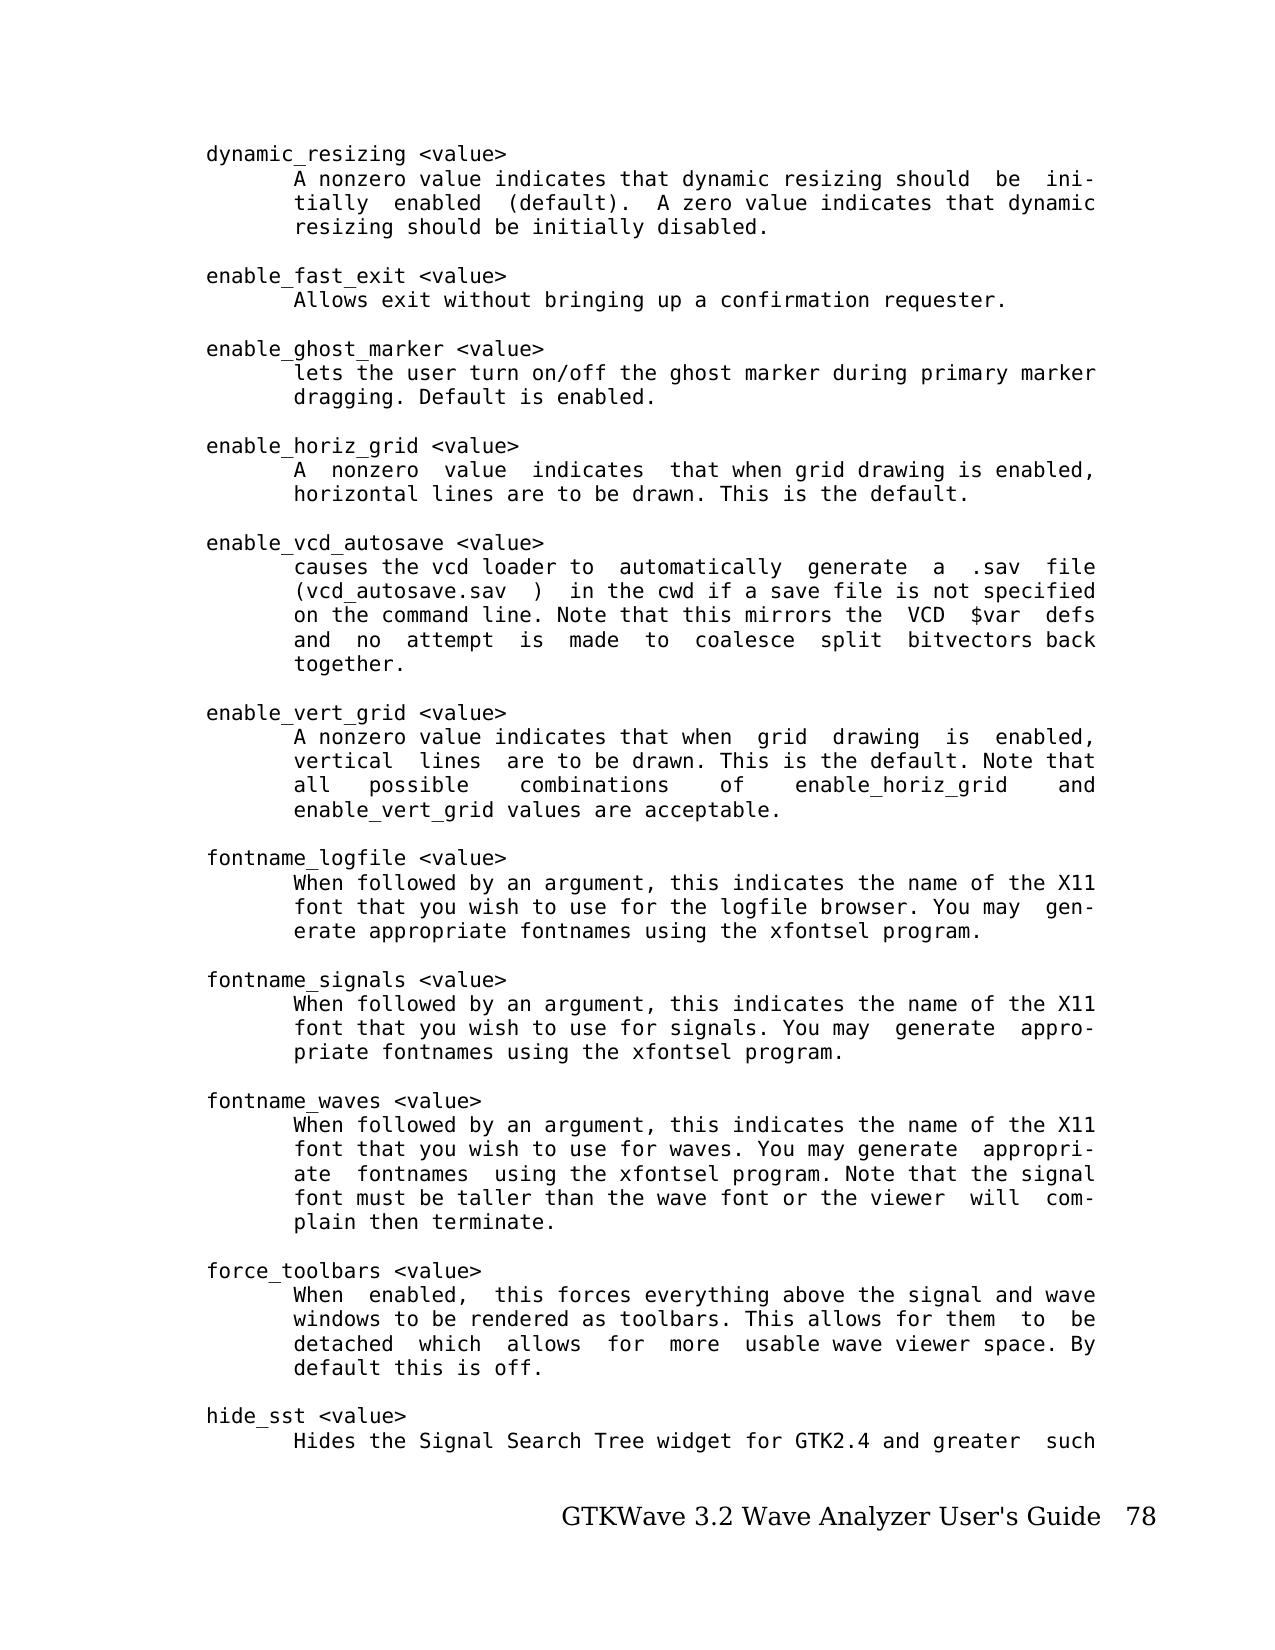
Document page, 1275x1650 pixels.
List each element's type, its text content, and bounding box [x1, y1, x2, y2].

text together. [118, 652, 1157, 676]
text A nonzero value indicates that dynamic resizing should be ini- [118, 167, 1157, 191]
text dynamic_resizing <value> [118, 142, 1157, 167]
text enable_fast_exit <value> [118, 264, 1157, 288]
text on the command line. Note that this mirrors the VCD $var defs [118, 603, 1157, 628]
text font that you wish to use for the logfile browser. You may gen- [118, 895, 1157, 919]
text horizontal lines are to be drawn. This is the default. [118, 482, 1157, 506]
text all possible combinations of enable_horiz_grid and [118, 773, 1157, 798]
text resizing should be initially disabled. [118, 215, 1157, 239]
text (vcd_autosave.sav ) in the cwd if a save file is not specified [118, 579, 1157, 603]
text plain then terminate. [118, 1210, 1157, 1234]
text enable_vcd_autosave <value> [118, 531, 1157, 555]
text font that you wish to use for signals. You may generate appro- [118, 1016, 1157, 1040]
text causes the vcd loader to automatically generate a .sav file [118, 555, 1157, 579]
text enable_vert_grid values are acceptable. [118, 798, 1157, 822]
text ate fontnames using the xfontsel program. Note that the signal [118, 1162, 1157, 1186]
text windows to be rendered as toolbars. This allows for them to be [118, 1307, 1157, 1332]
text enable_horiz_grid <value> [118, 434, 1157, 458]
text erate appropriate fontnames using the xfontsel program. [118, 919, 1157, 943]
text fontname_logfile <value> [118, 846, 1157, 871]
text hide_sst <value> [118, 1404, 1157, 1429]
text default this is off. [118, 1356, 1157, 1380]
text A nonzero value indicates that when grid drawing is enabled, [118, 725, 1157, 749]
text Hides the Signal Search Tree widget for GTK2.4 and greater such [118, 1429, 1157, 1453]
text dragging. Default is enabled. [118, 385, 1157, 409]
text enable_vert_grid <value> [118, 701, 1157, 725]
text detached which allows for more usable wave viewer space. By [118, 1332, 1157, 1356]
text and no attempt is made to coalesce split bitvectors back [118, 628, 1157, 652]
text lets the user turn on/off the ghost marker during primary marker [118, 361, 1157, 385]
text font that you wish to use for waves. You may generate appropri- [118, 1137, 1157, 1162]
text When followed by an argument, this indicates the name of the X11 [118, 1113, 1157, 1137]
text When enabled, this forces everything above the signal and wave [118, 1283, 1157, 1307]
text force_toolbars <value> [118, 1259, 1157, 1283]
text priate fontnames using the xfontsel program. [118, 1040, 1157, 1065]
text A nonzero value indicates that when grid drawing is enabled, [118, 458, 1157, 482]
text fontname_waves <value> [118, 1089, 1157, 1113]
text tially enabled (default). A zero value indicates that dynamic [118, 191, 1157, 215]
text fontname_signals <value> [118, 968, 1157, 992]
text font must be taller than the wave font or the viewer will com- [118, 1186, 1157, 1210]
text Allows exit without bringing up a confirmation requester. [118, 288, 1157, 312]
text When followed by an argument, this indicates the name of the X11 [118, 992, 1157, 1016]
text enable_ghost_marker <value> [118, 337, 1157, 361]
text vertical lines are to be drawn. This is the default. Note that [118, 749, 1157, 773]
text When followed by an argument, this indicates the name of the X11 [118, 871, 1157, 895]
